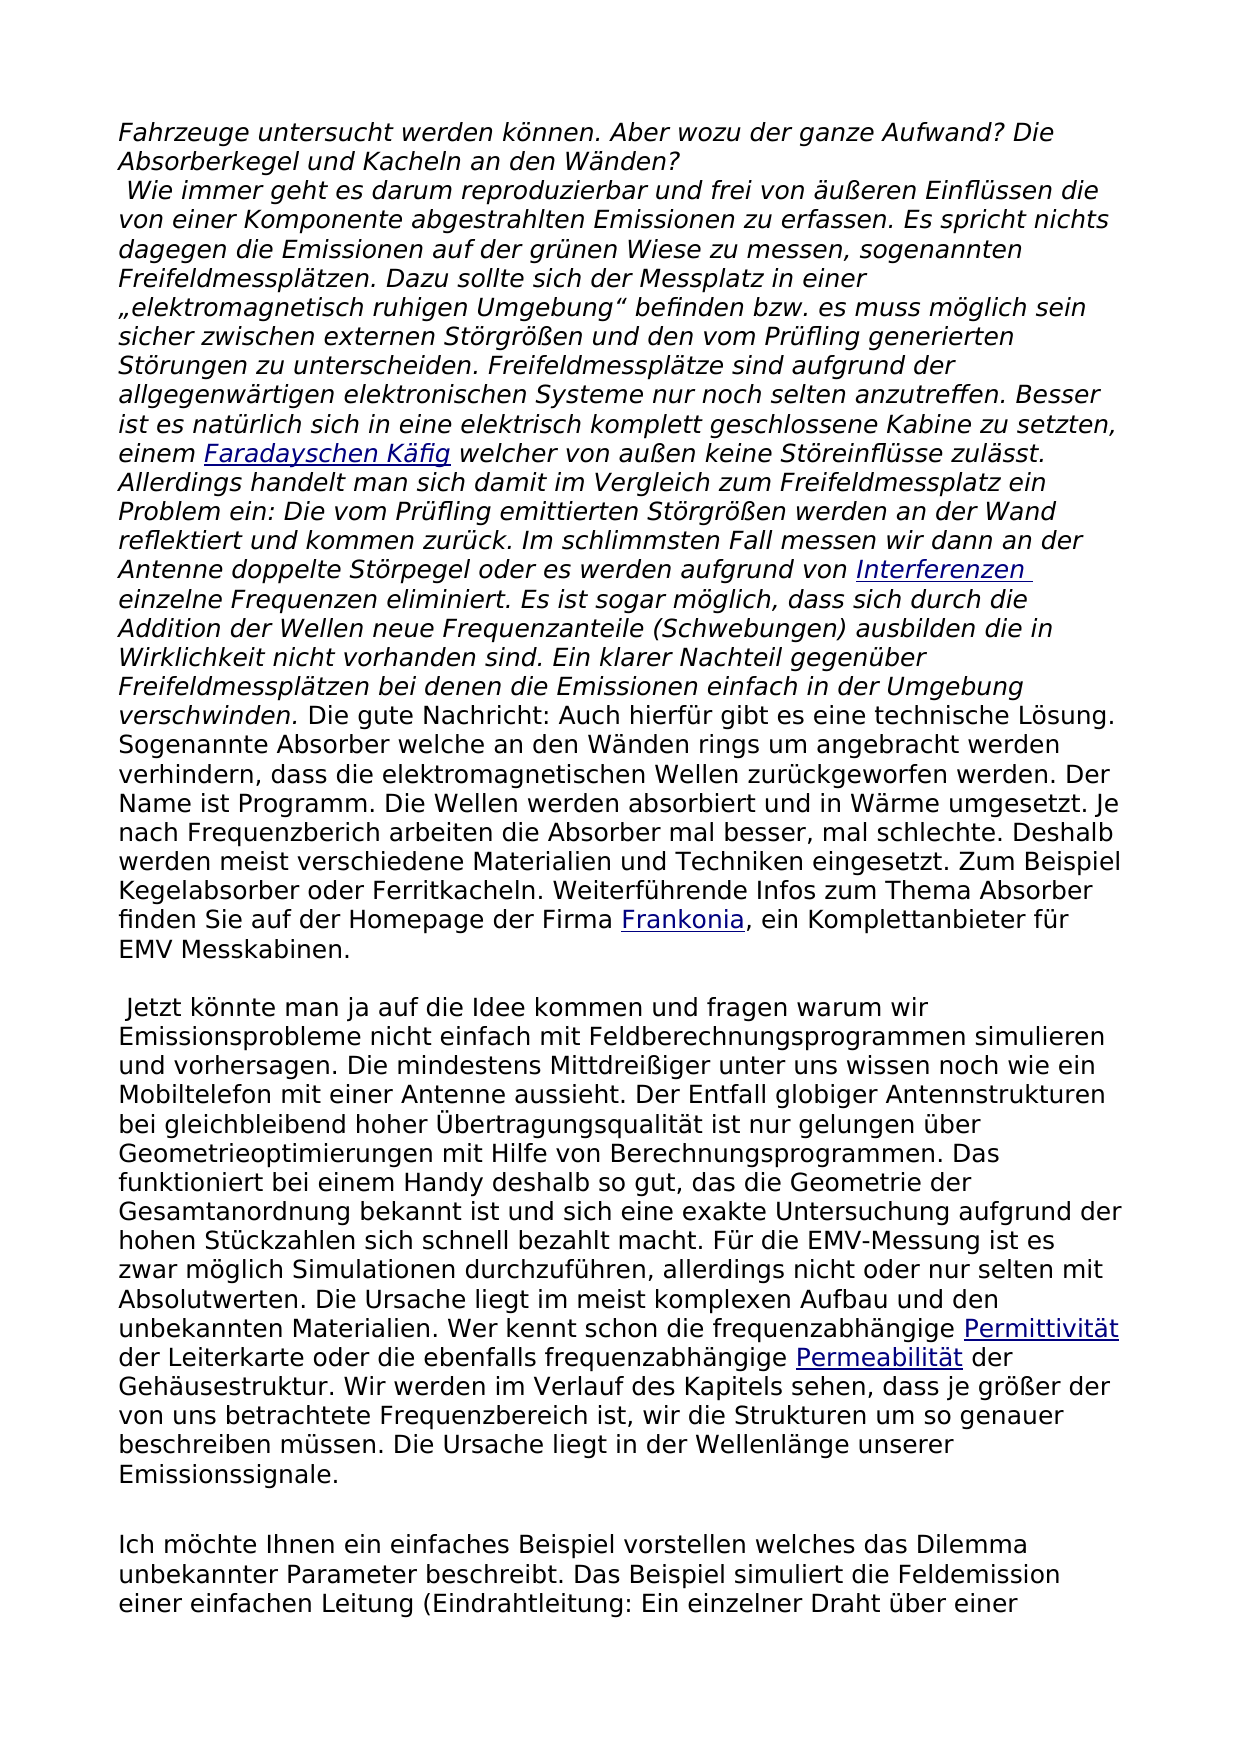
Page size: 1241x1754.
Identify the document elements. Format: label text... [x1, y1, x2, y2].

text Fahrzeuge untersucht werden können. Aber wozu der ganze Aufwand? Die Absorberkegel und Kacheln an den Wänden? Wie immer geht es darum reproduzierbar und frei von äußeren Einflüssen die von einer Komponente abgestrahlten Emissionen zu erfassen. Es spricht nichts dagegen die Emissionen auf der grünen Wiese zu messen, sogenannten Freifeldmessplätzen. Dazu sollte sich der Messplatz in einer „elektromagnetisch ruhigen Umgebung“ befinden bzw. es muss möglich sein sicher zwischen externen Störgrößen und den vom Prüfling generierten Störungen zu unterscheiden. Freifeldmessplätze sind aufgrund der allgegenwärtigen elektronischen Systeme nur noch selten anzutreffen. Besser ist es natürlich sich in eine elektrisch komplett geschlossene Kabine zu setzten, einem Faradayschen Käfig welcher von außen keine Störeinflüsse zulässt. Allerdings handelt man sich damit im Vergleich zum Freifeldmessplatz ein Problem ein: Die vom Prüfling emittierten Störgrößen werden an der Wand reflektiert und kommen zurück. Im schlimmsten Fall messen wir dann an der Antenne doppelte Störpegel oder es werden aufgrund von Interferenzen einzelne Frequenzen eliminiert. Es ist sogar möglich, dass sich durch die Addition der Wellen neue Frequenzanteile (Schwebungen) ausbilden die in Wirklichkeit nicht vorhanden sind. Ein klarer Nachteil gegenüber Freifeldmessplätzen bei denen die Emissionen einfach in der Umgebung verschwinden. Die gute Nachricht: Auch hierfür gibt es eine technische Lösung. Sogenannte Absorber welche an den Wänden rings um angebracht werden verhindern, dass die elektromagnetischen Wellen zurückgeworfen werden. Der Name ist Programm. Die Wellen werden absorbiert und in Wärme umgesetzt. Je nach Frequenzberich arbeiten die Absorber mal besser, mal schlechte. Deshalb werden meist verschiedene Materialien und Techniken eingesetzt. Zum Beispiel Kegelabsorber oder Ferritkacheln. Weiterführende Infos zum Thema Absorber finden Sie auf der Homepage der Firma Frankonia, ein Komplettanbieter für EMV Messkabinen. Jetzt könnte man ja auf die Idee kommen und fragen warum wir Emissionsprobleme nicht einfach mit Feldberechnungsprogrammen simulieren und vorhersagen. Die mindestens Mittdreißiger unter uns wissen noch wie ein Mobiltelefon mit einer Antenne aussieht. Der Entfall globiger Antennstrukturen bei gleichbleibend hoher Übertragungsqualität ist nur gelungen über Geometrieoptimierungen mit Hilfe von Berechnungsprogrammen. Das funktioniert bei einem Handy deshalb so gut, das die Geometrie der Gesamtanordnung bekannt ist und sich eine exakte Untersuchung aufgrund der hohen Stückzahlen sich schnell bezahlt macht. Für die EMV-Messung ist es zwar möglich Simulationen durchzuführen, allerdings nicht oder nur selten mit Absolutwerten. Die Ursache liegt im meist komplexen Aufbau und den unbekannten Materialien. Wer kennt schon die frequenzabhängige Permittivität der Leiterkarte oder die ebenfalls frequenzabhängige Permeabilität der Gehäusestruktur. Wir werden im Verlauf des Kapitels sehen, dass je größer der von uns betrachtete Frequenzbereich ist, wir die Strukturen um so genauer beschreiben müssen. Die Ursache liegt in der Wellenlänge unserer Emissionssignale. [118, 118, 1122, 1518]
text Ich möchte Ihnen ein einfaches Beispiel vorstellen welches das Dilemma unbekannter Parameter beschreibt. Das Beispiel simuliert die Feldemission einer einfachen Leitung (Eindrahtleitung: Ein einzelner Draht über einer [118, 1531, 1122, 1618]
